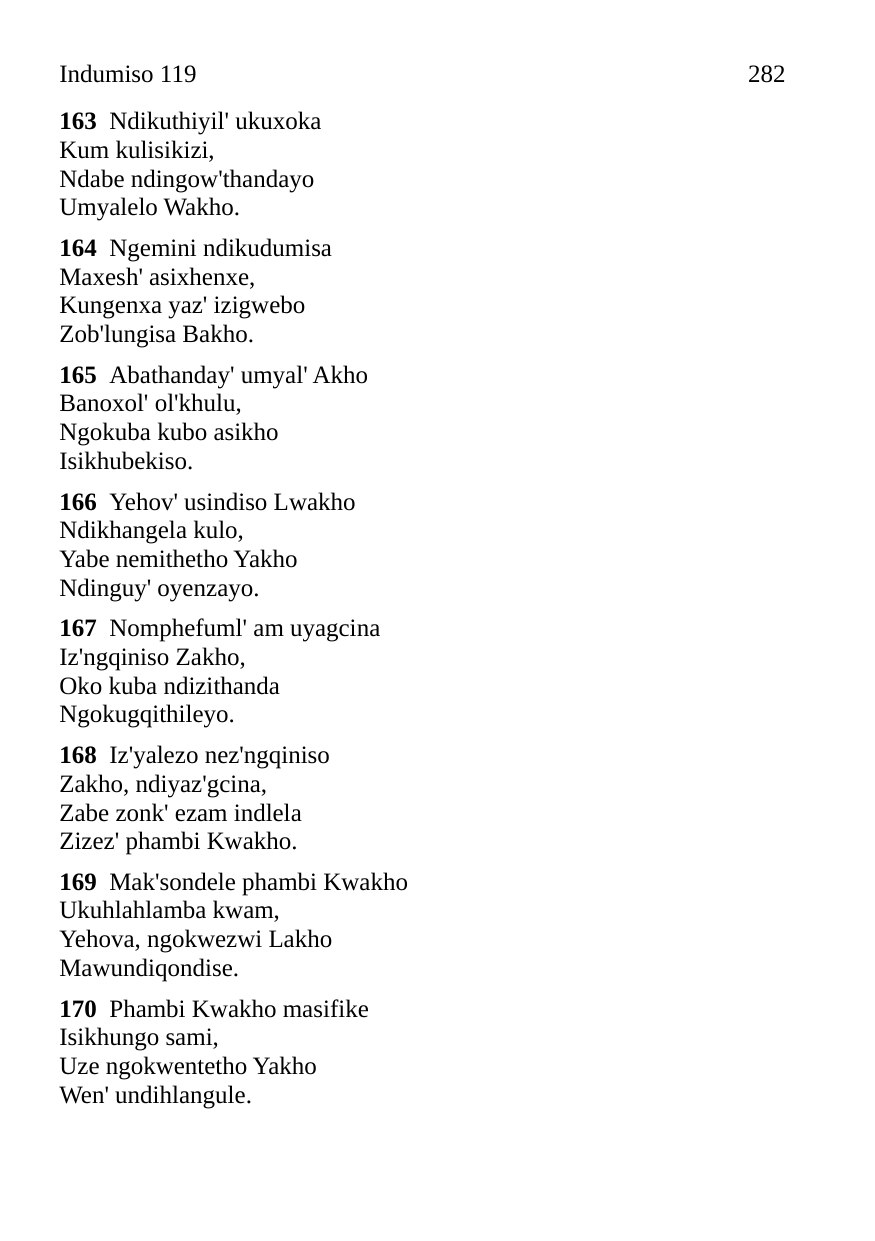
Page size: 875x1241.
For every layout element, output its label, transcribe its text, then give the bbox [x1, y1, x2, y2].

text Zakho, ndiyaz'gcina, [59, 769, 786, 798]
text Umyalelo Wakho. [59, 192, 786, 221]
text Oko kuba ndizithanda [59, 671, 786, 699]
text Iz'ngqiniso Zakho, [59, 642, 786, 671]
text 164 Ngemini ndikudumisa [59, 233, 786, 262]
text Isikhungo sami, [59, 1022, 786, 1051]
text 167 Nomphefuml' am uyagcina [59, 613, 786, 642]
text Ndinguy' oyenzayo. [59, 573, 786, 602]
text 169 Mak'sondele phambi Kwakho [59, 867, 786, 896]
text Ngokuba kubo asikho [59, 417, 786, 446]
text Yabe nemithetho Yakho [59, 544, 786, 573]
text Uze ngokwentetho Yakho [59, 1051, 786, 1080]
text 166 Yehov' usindiso Lwakho [59, 487, 786, 515]
text Ngokugqithileyo. [59, 699, 786, 728]
text Yehova, ngokwezwi Lakho [59, 924, 786, 953]
text 168 Iz'yalezo nez'ngqiniso [59, 740, 786, 769]
text Maxesh' asixhenxe, [59, 262, 786, 291]
text 170 Phambi Kwakho masifike [59, 994, 786, 1022]
text Mawundiqondise. [59, 953, 786, 982]
text Ndikhangela kulo, [59, 515, 786, 544]
text Isikhubekiso. [59, 446, 786, 475]
text Ndabe ndingow'thandayo [59, 164, 786, 192]
text 165 Abathanday' umyal' Akho [59, 360, 786, 388]
text 163 Ndikuthiyil' ukuxoka [59, 106, 786, 135]
text Banoxol' ol'khulu, [59, 388, 786, 417]
text Ukuhlahlamba kwam, [59, 896, 786, 924]
text Kungenxa yaz' izigwebo [59, 291, 786, 319]
text Zabe zonk' ezam indlela [59, 798, 786, 826]
text Wen' undihlangule. [59, 1080, 786, 1109]
text Zob'lungisa Bakho. [59, 319, 786, 348]
text Zizez' phambi Kwakho. [59, 826, 786, 855]
text Kum kulisikizi, [59, 135, 786, 164]
